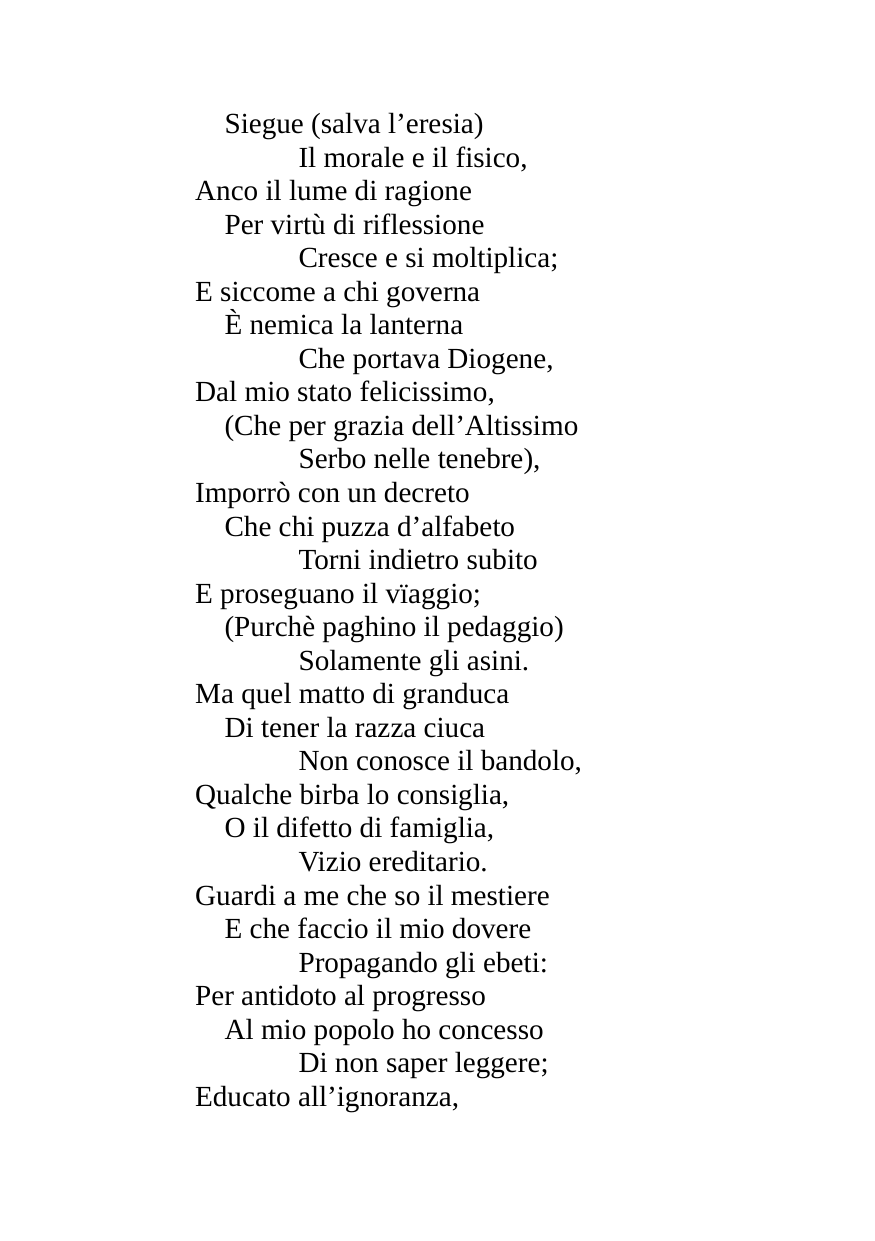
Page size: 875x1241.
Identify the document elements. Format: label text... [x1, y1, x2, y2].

text Anco il lume di ragione Per virtù di riflessione Cresce e si moltiplica; [195, 173, 768, 274]
text Educato all’ignoranza, [195, 1079, 768, 1112]
text E siccome a chi governa È nemica la lanterna Che portava Diogene, [195, 274, 768, 374]
text E proseguano il vïaggio; (Purchè paghino il pedaggio) Solamente gli asini. [195, 576, 768, 676]
text Dal mio stato felicissimo, (Che per grazia dell’Altissimo Serbo nelle tenebre), [195, 374, 768, 475]
text Guardi a me che so il mestiere E che faccio il mio dovere Propagando gli ebeti: [195, 878, 768, 978]
text Qualche birba lo consiglia, O il difetto di famiglia, Vizio ereditario. [195, 777, 768, 878]
text Per antidoto al progresso Al mio popolo ho concesso Di non saper leggere; [195, 978, 768, 1079]
text Ma quel matto di granduca Di tener la razza ciuca Non conosce il bandolo, [195, 676, 768, 777]
text Siegue (salva l’eresia) Il morale e il fisico, [195, 106, 768, 173]
text Imporrò con un decreto Che chi puzza d’alfabeto Torni indietro subito [195, 475, 768, 576]
